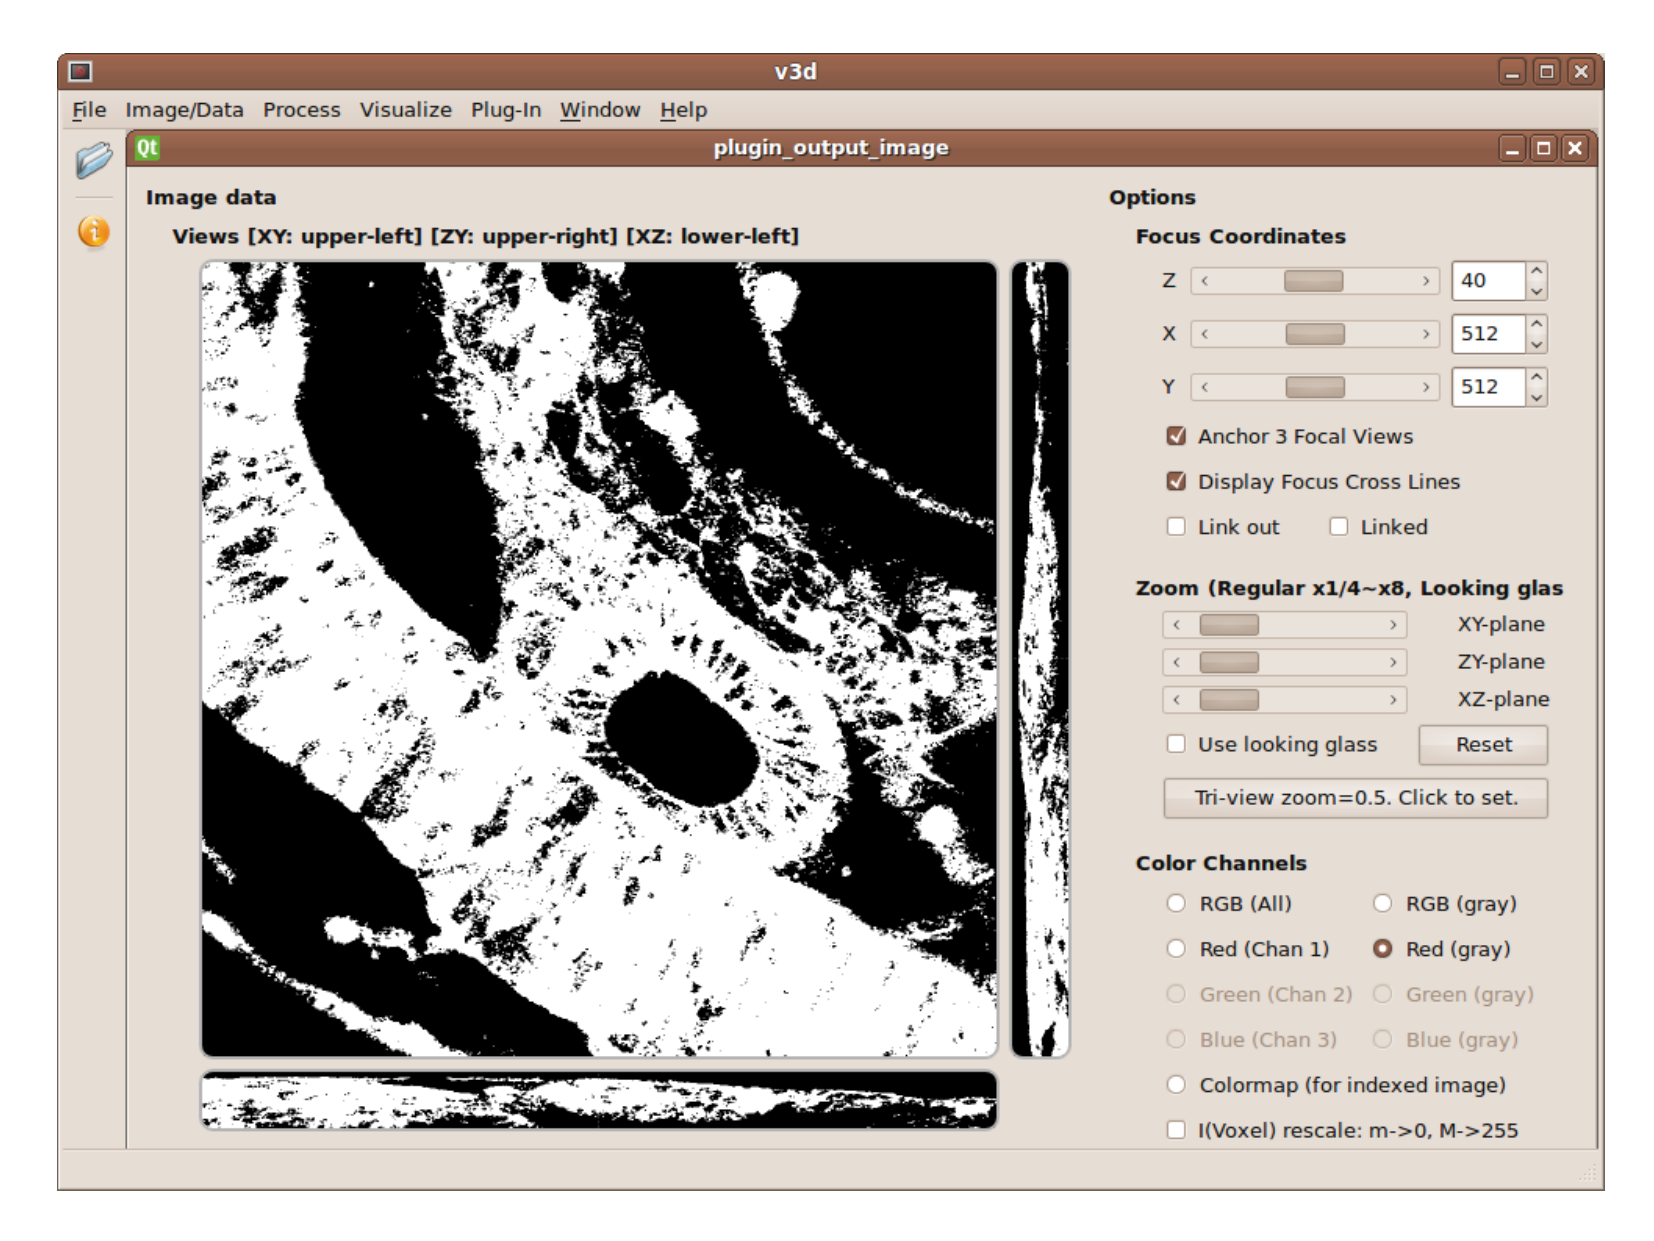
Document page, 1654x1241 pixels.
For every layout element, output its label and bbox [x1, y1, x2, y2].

picture [57, 53, 1605, 1191]
